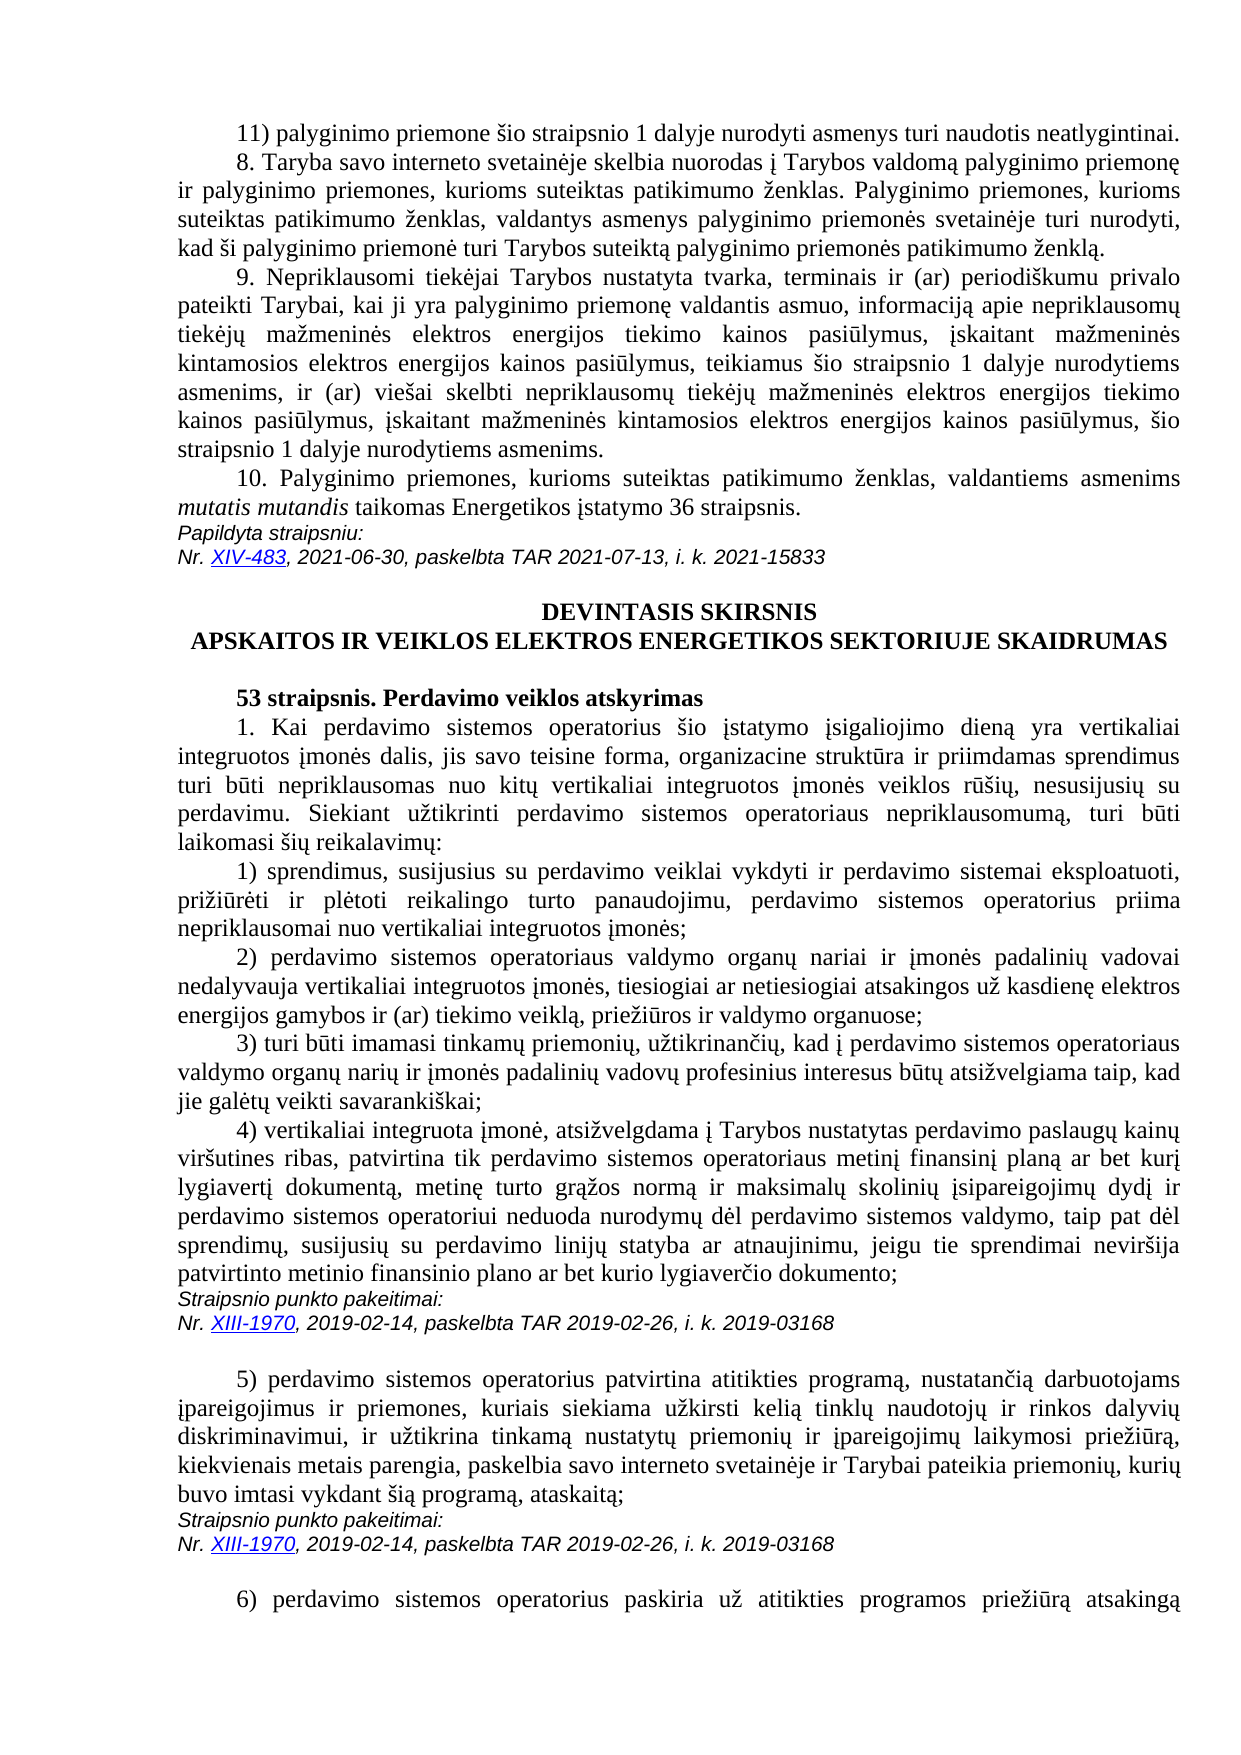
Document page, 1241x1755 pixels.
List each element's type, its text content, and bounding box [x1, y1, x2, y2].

text Nr. XIII-1970, 2019-02-14, paskelbta TAR 2019-02-26, i. k. 2019-03168 [177, 1532, 1181, 1556]
text APSKAITOS IR VEIKLOS ELEKTROS ENERGETIKOS SEKTORIUJE SKAIDRUMAS [177, 626, 1181, 655]
text Nr. XIV-483, 2021-06-30, paskelbta TAR 2021-07-13, i. k. 2021-15833 [177, 544, 1181, 568]
text Papildyta straipsniu: [177, 521, 1181, 544]
text 10. Palyginimo priemones, kurioms suteiktas patikimumo ženklas, valdantiems asmenims mutatis mutandis taikomas Energetikos įstatymo 36 straipsnis. [177, 463, 1181, 521]
text 1. Kai perdavimo sistemos operatorius šio įstatymo įsigaliojimo dieną yra vertikaliai integruotos įmonės dalis, jis savo teisine forma, organizacine struktūra ir priimdamas sprendimus turi būti nepriklausomas nuo kitų vertikaliai integruotos įmonės veiklos rūšių, nesusijusių su perdavimu. Siekiant užtikrinti perdavimo sistemos operatoriaus nepriklausomumą, turi būti laikomasi šių reikalavimų: [177, 712, 1181, 856]
text Straipsnio punkto pakeitimai: [177, 1287, 1181, 1311]
text 1) sprendimus, susijusius su perdavimo veiklai vykdyti ir perdavimo sistemai eksploatuoti, prižiūrėti ir plėtoti reikalingo turto panaudojimu, perdavimo sistemos operatorius priima nepriklausomai nuo vertikaliai integruotos įmonės; [177, 856, 1181, 942]
text 3) turi būti imamasi tinkamų priemonių, užtikrinančių, kad į perdavimo sistemos operatoriaus valdymo organų narių ir įmonės padalinių vadovų profesinius interesus būtų atsižvelgiama taip, kad jie galėtų veikti savarankiškai; [177, 1028, 1181, 1115]
text 8. Taryba savo interneto svetainėje skelbia nuorodas į Tarybos valdomą palyginimo priemonę ir palyginimo priemones, kurioms suteiktas patikimumo ženklas. Palyginimo priemones, kurioms suteiktas patikimumo ženklas, valdantys asmenys palyginimo priemonės svetainėje turi nurodyti, kad ši palyginimo priemonė turi Tarybos suteiktą palyginimo priemonės patikimumo ženklą. [177, 147, 1181, 262]
text Nr. XIII-1970, 2019-02-14, paskelbta TAR 2019-02-26, i. k. 2019-03168 [177, 1311, 1181, 1335]
text 53 straipsnis. Perdavimo veiklos atskyrimas [177, 683, 1181, 712]
text 11) palyginimo priemone šio straipsnio 1 dalyje nurodyti asmenys turi naudotis neatlygintinai. [177, 118, 1181, 147]
text 5) perdavimo sistemos operatorius patvirtina atitikties programą, nustatančią darbuotojams įpareigojimus ir priemones, kuriais siekiama užkirsti kelią tinklų naudotojų ir rinkos dalyvių diskriminavimui, ir užtikrina tinkamą nustatytų priemonių ir įpareigojimų laikymosi priežiūrą, kiekvienais metais parengia, paskelbia savo interneto svetainėje ir Tarybai pateikia priemonių, kurių buvo imtasi vykdant šią programą, ataskaitą; [177, 1364, 1181, 1508]
text 6) perdavimo sistemos operatorius paskiria už atitikties programos priežiūrą atsakingą [177, 1584, 1181, 1613]
text Straipsnio punkto pakeitimai: [177, 1508, 1181, 1532]
text 2) perdavimo sistemos operatoriaus valdymo organų nariai ir įmonės padalinių vadovai nedalyvauja vertikaliai integruotos įmonės, tiesiogiai ar netiesiogiai atsakingos už kasdienę elektros energijos gamybos ir (ar) tiekimo veiklą, priežiūros ir valdymo organuose; [177, 942, 1181, 1028]
text 9. Nepriklausomi tiekėjai Tarybos nustatyta tvarka, terminais ir (ar) periodiškumu privalo pateikti Tarybai, kai ji yra palyginimo priemonę valdantis asmuo, informaciją apie nepriklausomų tiekėjų mažmeninės elektros energijos tiekimo kainos pasiūlymus, įskaitant mažmeninės kintamosios elektros energijos kainos pasiūlymus, teikiamus šio straipsnio 1 dalyje nurodytiems asmenims, ir (ar) viešai skelbti nepriklausomų tiekėjų mažmeninės elektros energijos tiekimo kainos pasiūlymus, įskaitant mažmeninės kintamosios elektros energijos kainos pasiūlymus, šio straipsnio 1 dalyje nurodytiems asmenims. [177, 262, 1181, 463]
text 4) vertikaliai integruota įmonė, atsižvelgdama į Tarybos nustatytas perdavimo paslaugų kainų viršutines ribas, patvirtina tik perdavimo sistemos operatoriaus metinį finansinį planą ar bet kurį lygiavertį dokumentą, metinę turto grąžos normą ir maksimalų skolinių įsipareigojimų dydį ir perdavimo sistemos operatoriui neduoda nurodymų dėl perdavimo sistemos valdymo, taip pat dėl sprendimų, susijusių su perdavimo linijų statyba ar atnaujinimu, jeigu tie sprendimai neviršija patvirtinto metinio finansinio plano ar bet kurio lygiaverčio dokumento; [177, 1115, 1181, 1287]
text DEVINTASIS SKIRSNIS [177, 597, 1181, 626]
